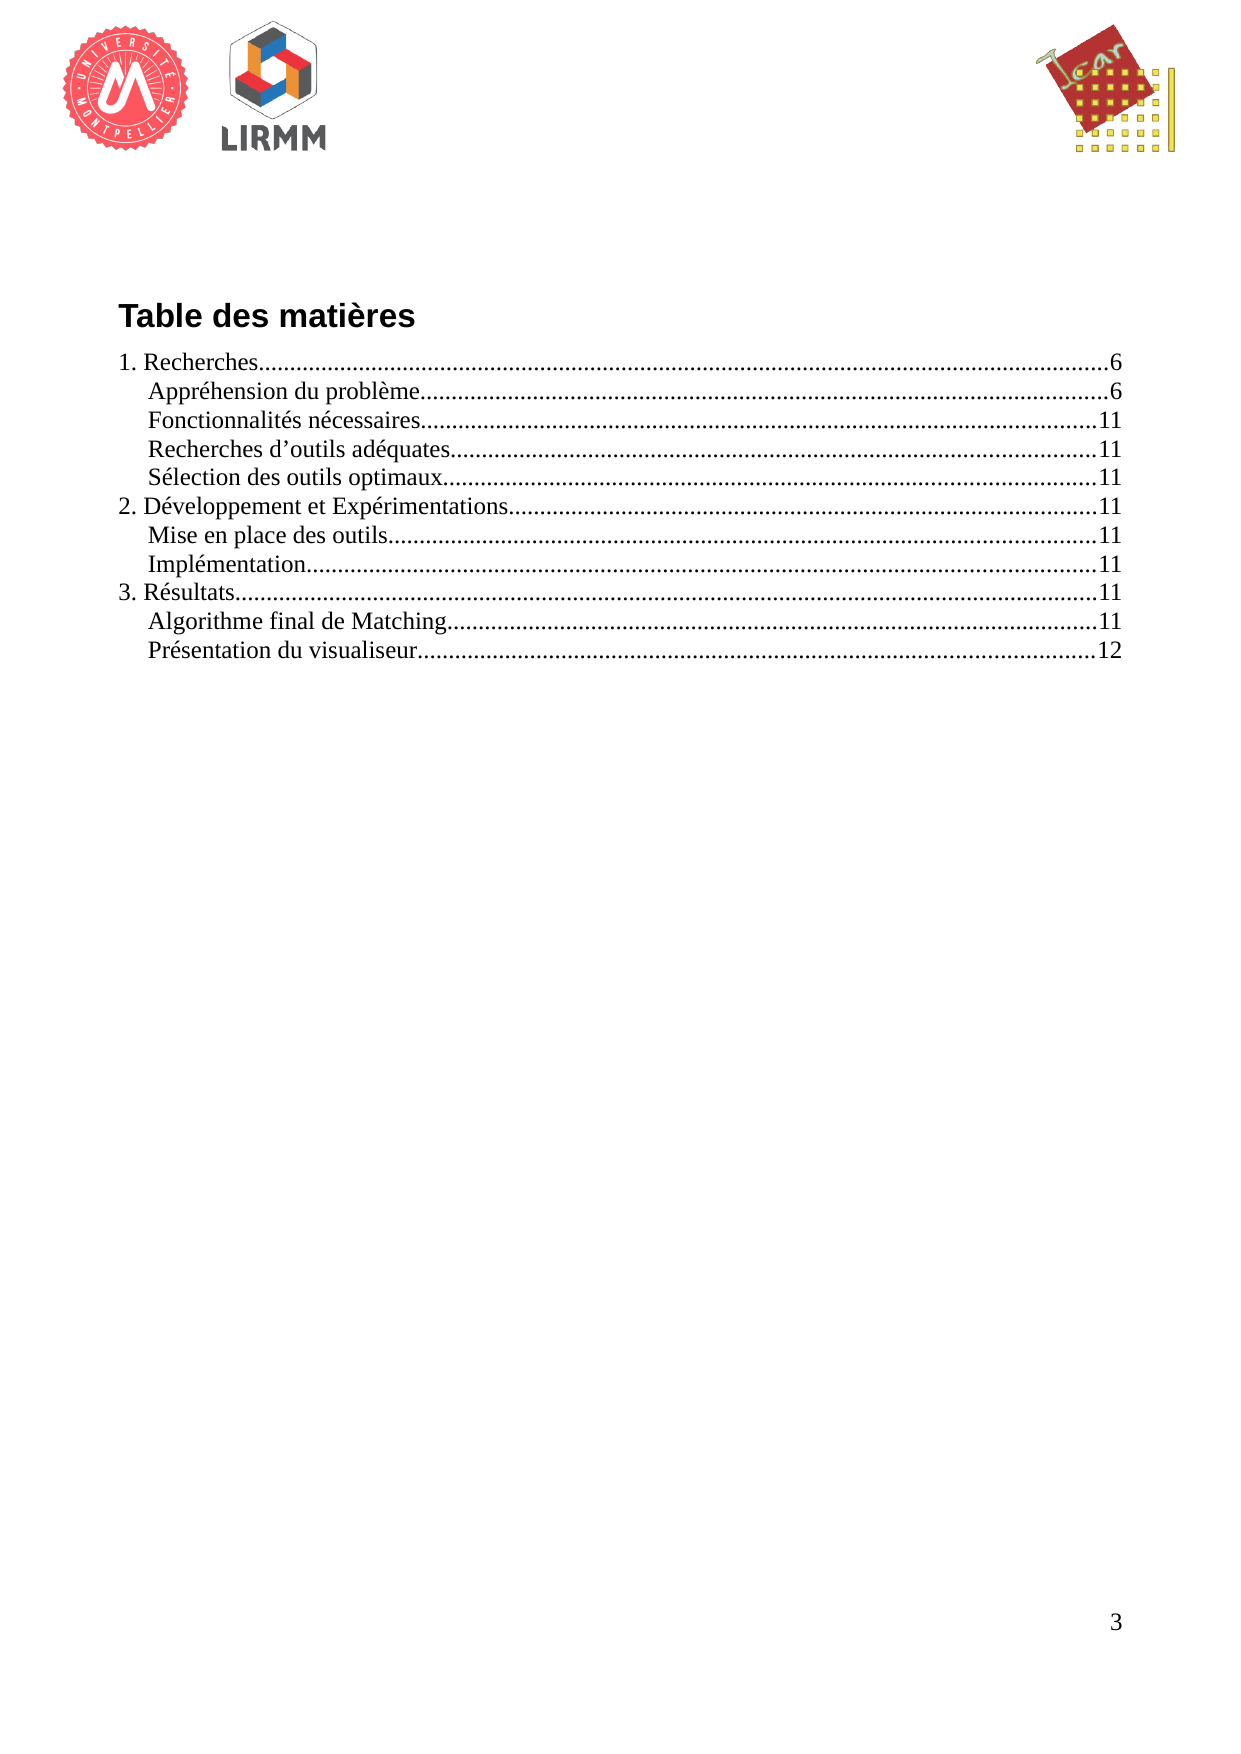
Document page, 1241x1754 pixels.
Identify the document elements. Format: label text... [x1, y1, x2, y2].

text Mise en place des outils 11 [148, 520, 1122, 549]
text 3. Résultats 11 [118, 577, 1122, 606]
picture [57, 13, 201, 156]
text Fonctionnalités nécessaires 11 [148, 405, 1122, 434]
text Appréhension du problème 6 [148, 376, 1122, 405]
subtitle Table des matières [118, 297, 1122, 335]
text Sélection des outils optimaux 11 [148, 462, 1122, 491]
picture [203, 16, 343, 155]
text Recherches d’outils adéquates 11 [148, 434, 1122, 462]
text Présentation du visualiseur 12 [148, 635, 1122, 664]
text 1. Recherches 6 [118, 347, 1122, 376]
text Implémentation 11 [148, 549, 1122, 577]
picture [1025, 6, 1177, 154]
text Algorithme final de Matching 11 [148, 606, 1122, 635]
text 2. Développement et Expérimentations 11 [118, 491, 1122, 520]
